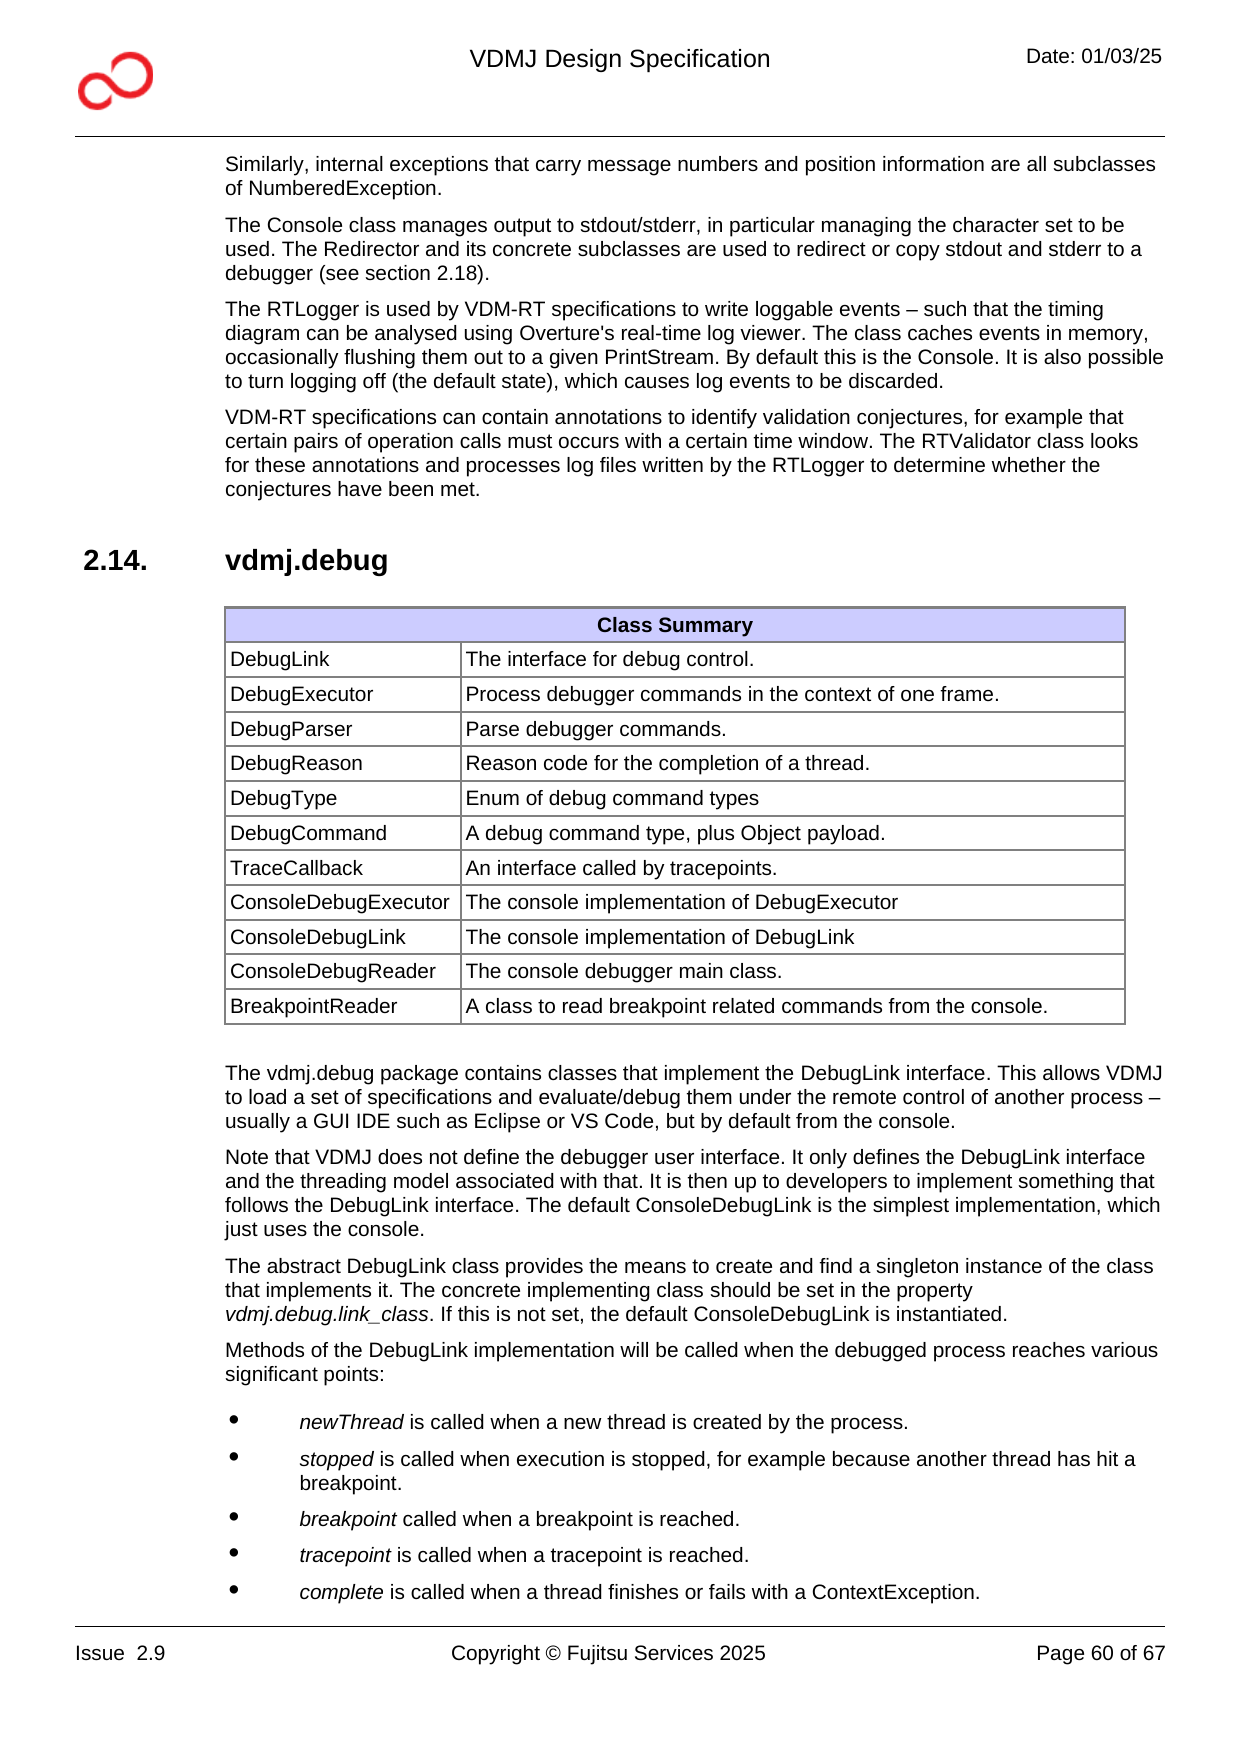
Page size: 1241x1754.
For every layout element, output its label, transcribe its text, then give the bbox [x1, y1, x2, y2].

picture [78, 44, 153, 120]
table_cell DebugCommand [226, 817, 460, 849]
text Note that VDMJ does not define the debugger user interface. It only defines the DebugLink interface and the threading model associated with that. It is then up to developers to implement something that follows the DebugLink interface. The default ConsoleDebugLink is the simplest implementation, which just uses the console. [225, 1146, 1165, 1241]
text The Console class manages output to stdout/stderr, in particular managing the character set to be used. The Redirector and its concrete subclasses are used to redirect or copy stdout and stderr to a debugger (see section 2.18). [225, 213, 1165, 285]
text Methods of the DebugLink implementation will be called when the debugged process reaches various significant points: [225, 1338, 1165, 1386]
table_cell DebugType [226, 782, 460, 814]
table_cell Parse debugger commands. [462, 713, 1124, 745]
table_cell DebugReason [226, 747, 460, 780]
table_cell A class to read breakpoint related commands from the console. [462, 990, 1124, 1023]
table_cell TraceCallback [226, 851, 460, 884]
table_cell ConsoleDebugLink [226, 921, 460, 953]
table_cell Reason code for the completion of a thread. [462, 747, 1124, 780]
table_cell A debug command type, plus Object payload. [462, 817, 1124, 849]
table_cell ConsoleDebugExecutor [226, 886, 460, 919]
table_cell An interface called by tracepoints. [462, 851, 1124, 884]
text VDM-RT specifications can contain annotations to identify validation conjectures, for example that certain pairs of operation calls must occurs with a certain time window. The RTValidator class looks for these annotations and processes log files written by the RTLogger to determine whether the conjectures have been met. [225, 406, 1165, 501]
text Similarly, internal exceptions that carry message numbers and position information are all subclasses of NumberedException. [225, 152, 1165, 200]
table_cell The interface for debug control. [462, 643, 1124, 676]
list newThread is called when a new thread is created by the process. [228, 1411, 1165, 1434]
table_cell Process debugger commands in the context of one frame. [462, 678, 1124, 711]
text The abstract DebugLink class provides the means to create and find a singleton instance of the class that implements it. The concrete implementing class should be set in the property vdmj.debug.link_class. If this is not set, the default ConsoleDebugLink is instantiated. [225, 1254, 1165, 1326]
text The RTLogger is used by VDM-RT specifications to write loggable events – such that the timing diagram can be analysed using Overture's real-time log viewer. The class caches events in memory, occasionally flushing them out to a given PrintStream. By default this is the Console. It is also possible to turn logging off (the default state), which causes log events to be discarded. [225, 297, 1165, 393]
table_cell DebugExecutor [226, 678, 460, 711]
table_cell Enum of debug command types [462, 782, 1124, 814]
table_header Class Summary [226, 609, 1124, 641]
table_cell DebugParser [226, 713, 460, 745]
subtitle vdmj.debug [75, 544, 1165, 576]
list complete is called when a thread finishes or fails with a ContextException. [228, 1580, 1165, 1604]
table_cell The console implementation of DebugExecutor [462, 886, 1124, 919]
table_cell The console debugger main class. [462, 955, 1124, 988]
table_cell BreakpointReader [226, 990, 460, 1023]
list stopped is called when execution is stopped, for example because another thread has hit a breakpoint. [228, 1447, 1165, 1495]
list tracepoint is called when a tracepoint is reached. [228, 1544, 1165, 1568]
table_cell ConsoleDebugReader [226, 955, 460, 988]
table_cell The console implementation of DebugLink [462, 921, 1124, 953]
text The vdmj.debug package contains classes that implement the DebugLink interface. This allows VDMJ to load a set of specifications and evaluate/debug them under the remote control of another process – usually a GUI IDE such as Eclipse or VS Code, but by default from the console. [225, 1061, 1165, 1133]
table_cell DebugLink [226, 643, 460, 676]
list breakpoint called when a breakpoint is reached. [228, 1507, 1165, 1531]
